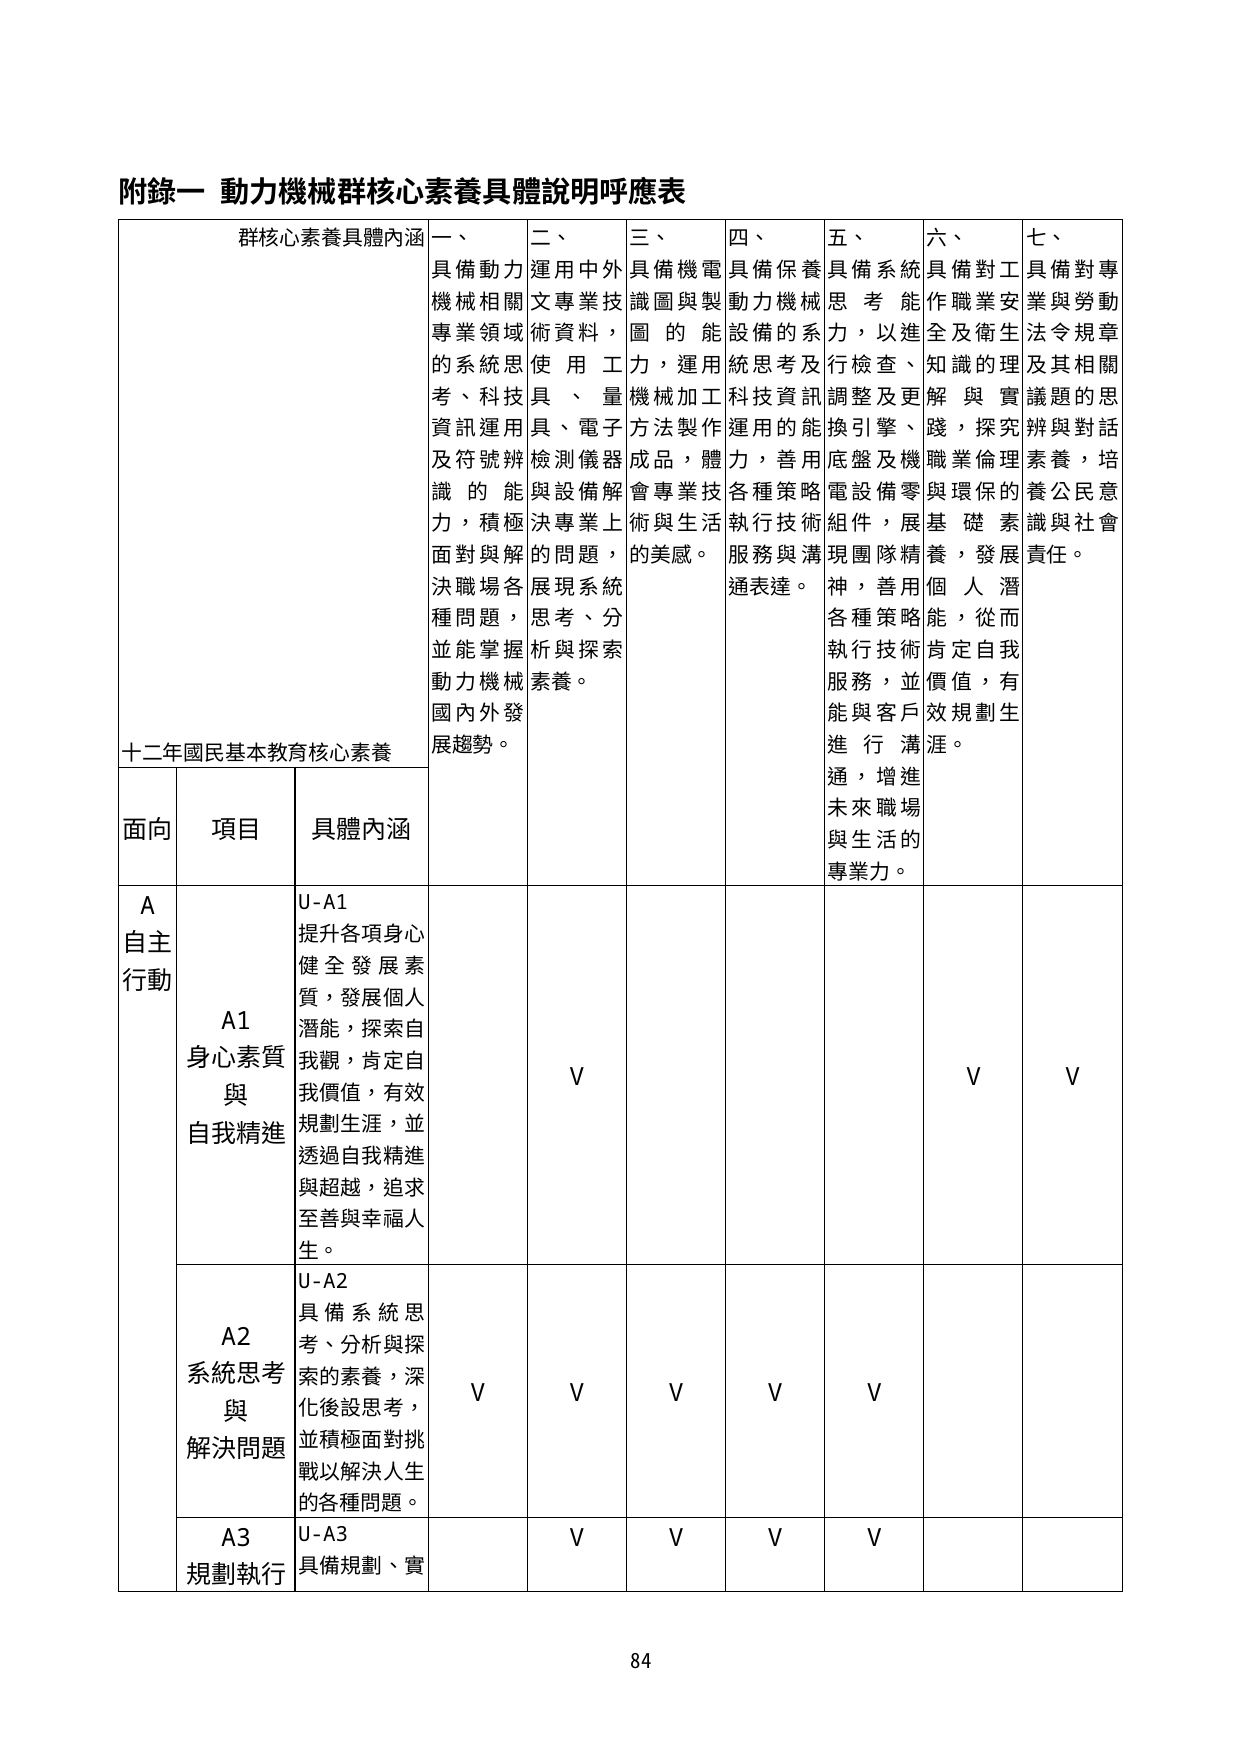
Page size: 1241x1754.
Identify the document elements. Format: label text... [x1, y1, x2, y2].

table_cell U-A2 具備系統思考、分析與探索的素養，深化後設思考，並積極面對挑戰以解決人生的各種問題。 [296, 1265, 428, 1517]
table_cell [429, 1518, 527, 1591]
table_header 五、 具備系統思考能力，以進行檢查、調整及更換引擎、底盤及機電設備零組件，展現團隊精神，善用各種策略執行技術服務，並能與客戶進行溝通，增進未來職場與生活的專業力。 [825, 220, 923, 885]
table_cell V [429, 1265, 527, 1517]
table_header 四、 具備保養動力機械設備的系統思考及科技資訊運用的能力，善用各種策略執行技術服務與溝通表達。 [726, 220, 824, 885]
table_cell V [726, 1518, 824, 1591]
table_cell V [825, 1265, 923, 1517]
table_cell V [726, 1265, 824, 1517]
table_cell 項目 [177, 768, 294, 885]
table_cell V [528, 1518, 626, 1591]
table_header 二、 運用中外文專業技術資料，使用工具、量具、電子檢測儀器與設備解決專業上的問題，展現系統思考、分析與探索素養。 [528, 220, 626, 885]
table_cell [924, 1265, 1022, 1517]
table_cell A1 身心素質與 自我精進 [177, 886, 294, 1264]
table_cell 面向 [119, 768, 176, 885]
table_cell [726, 886, 824, 1264]
table_cell V [825, 1518, 923, 1591]
table_cell 具體內涵 [296, 768, 428, 885]
text 附錄一 動力機械群核心素養具體說明呼應表 [118, 166, 1122, 212]
table_cell [627, 886, 725, 1264]
table_cell V [528, 886, 626, 1264]
table_cell U-A1 提升各項身心健全發展素質，發展個人潛能，探索自我觀，肯定自我價值，有效規劃生涯，並透過自我精進與超越，追求至善與幸福人生。 [296, 886, 428, 1264]
table_cell [924, 1518, 1022, 1591]
table_header 群核心素養具體內涵 十二年國民基本教育核心素養 [119, 220, 428, 767]
table_header 三、 具備機電識圖與製圖的能力，運用機械加工方法製作成品，體會專業技術與生活的美感。 [627, 220, 725, 885]
table_cell U-A3 具備規劃、實 [296, 1518, 428, 1591]
table_header 六、 具備對工作職業安全及衛生知識的理解與實踐，探究職業倫理與環保的基礎素養，發展個人潛能，從而肯定自我價值，有效規劃生涯。 [924, 220, 1022, 885]
table_cell V [627, 1518, 725, 1591]
table_cell V [924, 886, 1022, 1264]
table_header 七、 具備對專業與勞動法令規章及其相關議題的思辨與對話素養，培養公民意識與社會責任。 [1023, 220, 1122, 885]
table_cell A 自主行動 [119, 886, 176, 1591]
table_header 一、 具備動力機械相關專業領域的系統思考、科技資訊運用及符號辨識的能力，積極面對與解決職場各種問題，並能掌握動力機械國內外發展趨勢。 [429, 220, 527, 885]
table_cell V [528, 1265, 626, 1517]
table_cell V [627, 1265, 725, 1517]
table_cell [1023, 1518, 1122, 1591]
table_cell [429, 886, 527, 1264]
table_cell A3 規劃執行 [177, 1518, 294, 1591]
table_cell V [1023, 886, 1122, 1264]
table_cell [825, 886, 923, 1264]
table_cell [1023, 1265, 1122, 1517]
table_cell A2 系統思考與 解決問題 [177, 1265, 294, 1517]
